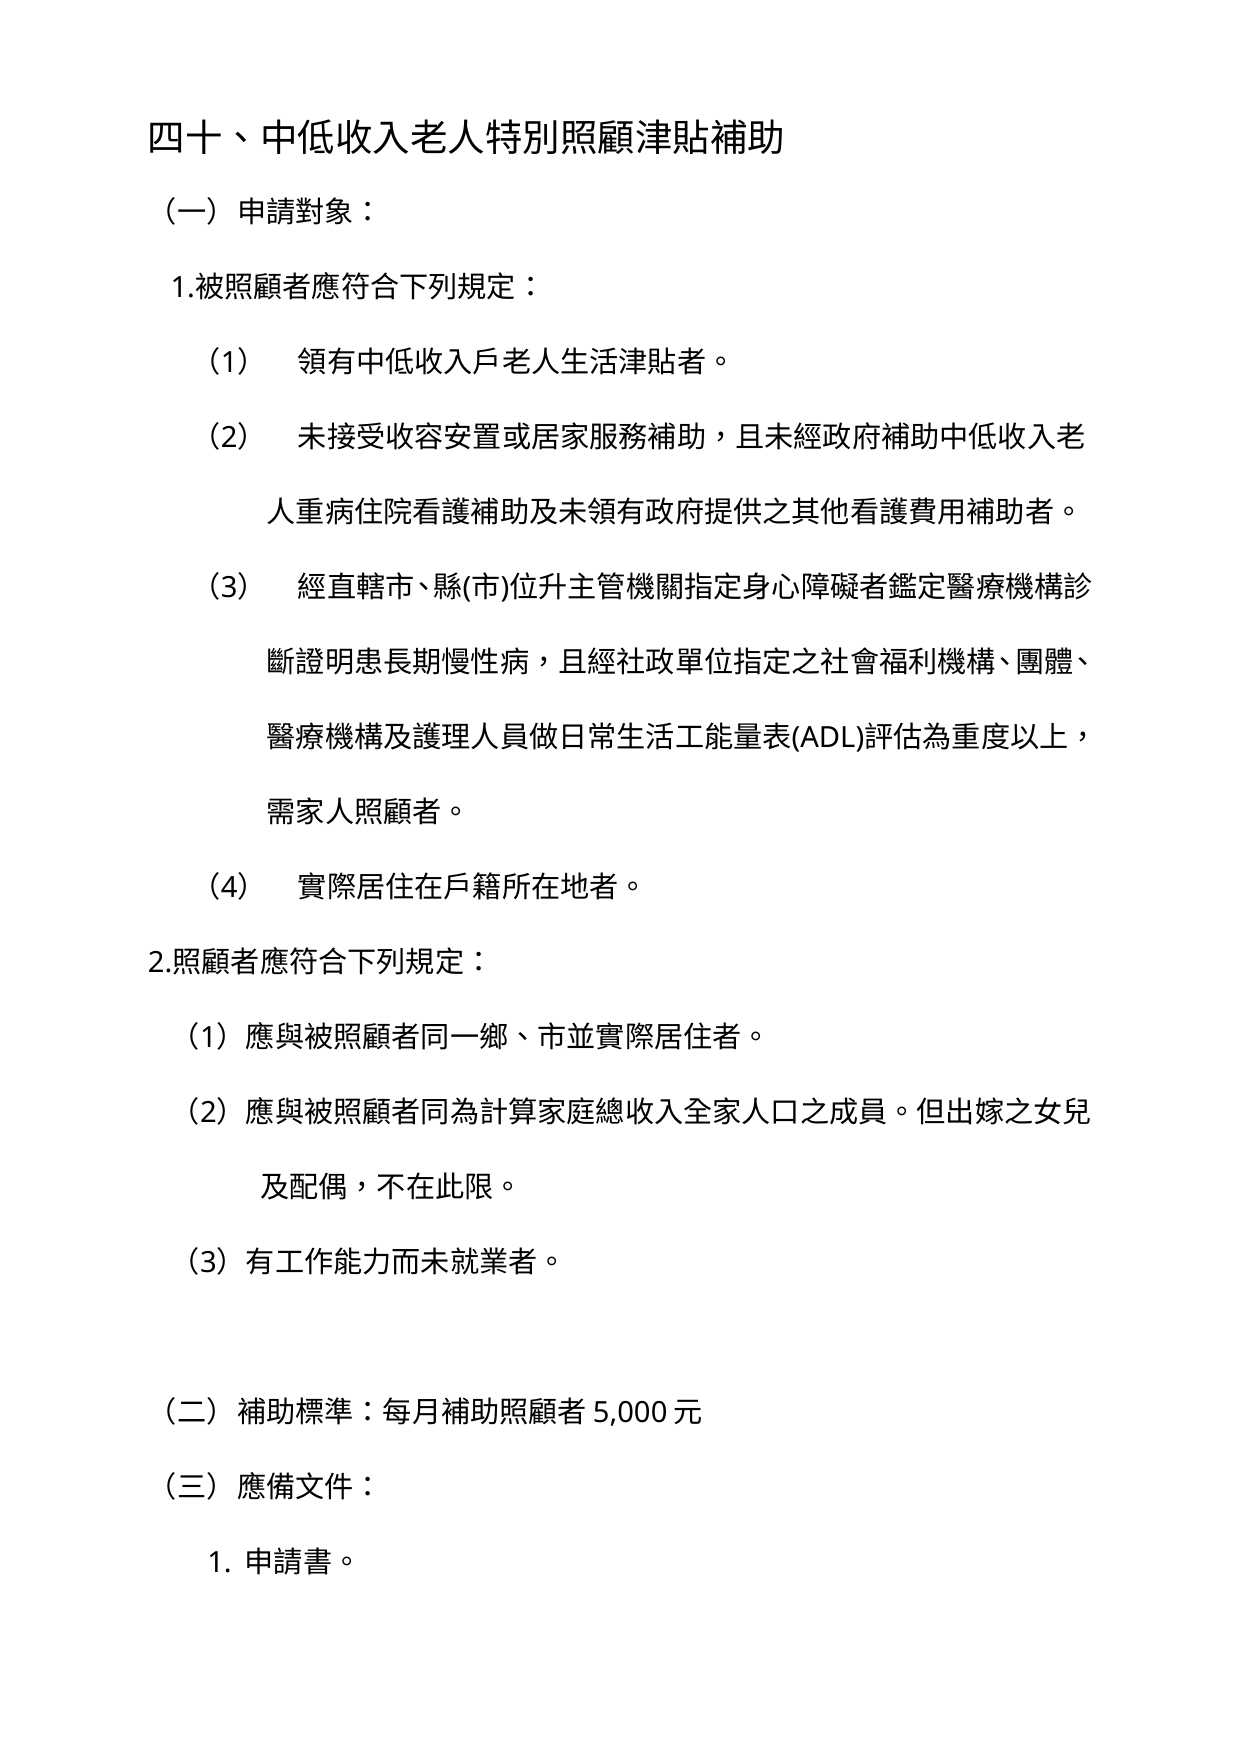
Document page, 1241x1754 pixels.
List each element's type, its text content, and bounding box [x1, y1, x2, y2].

list 實際居住在戶籍所在地者。 [191, 847, 1092, 922]
list 經直轄市、縣(市)位升主管機關指定身心障礙者鑑定醫療機構診斷證明患長期慢性病，且經社政單位指定之社會福利機構、團體、醫療機構及護理人員做日常生活工能量表(ADL)評估為重度以上，需家人照顧者。 [191, 547, 1092, 847]
text 四十、中低收入老人特別照顧津貼補助 [148, 97, 1092, 172]
list 應備文件： [148, 1447, 1092, 1522]
list 申請對象： [148, 172, 1092, 247]
text 2.照顧者應符合下列規定： [148, 922, 1092, 997]
list 補助標準：每月補助照顧者5,000元 [148, 1372, 1092, 1447]
text （2）應與被照顧者同為計算家庭總收入全家人口之成員。但出嫁之女兒及配偶，不在此限。 [148, 1072, 1092, 1222]
text （1）應與被照顧者同一鄉、市並實際居住者。 [148, 997, 1092, 1072]
text （3）有工作能力而未就業者。 [148, 1222, 1092, 1297]
list 未接受收容安置或居家服務補助，且未經政府補助中低收入老人重病住院看護補助及未領有政府提供之其他看護費用補助者。 [191, 397, 1092, 547]
text 1.被照顧者應符合下列規定： [148, 247, 1092, 322]
list 申請書。 [207, 1522, 1092, 1597]
list 領有中低收入戶老人生活津貼者。 [191, 322, 1092, 397]
